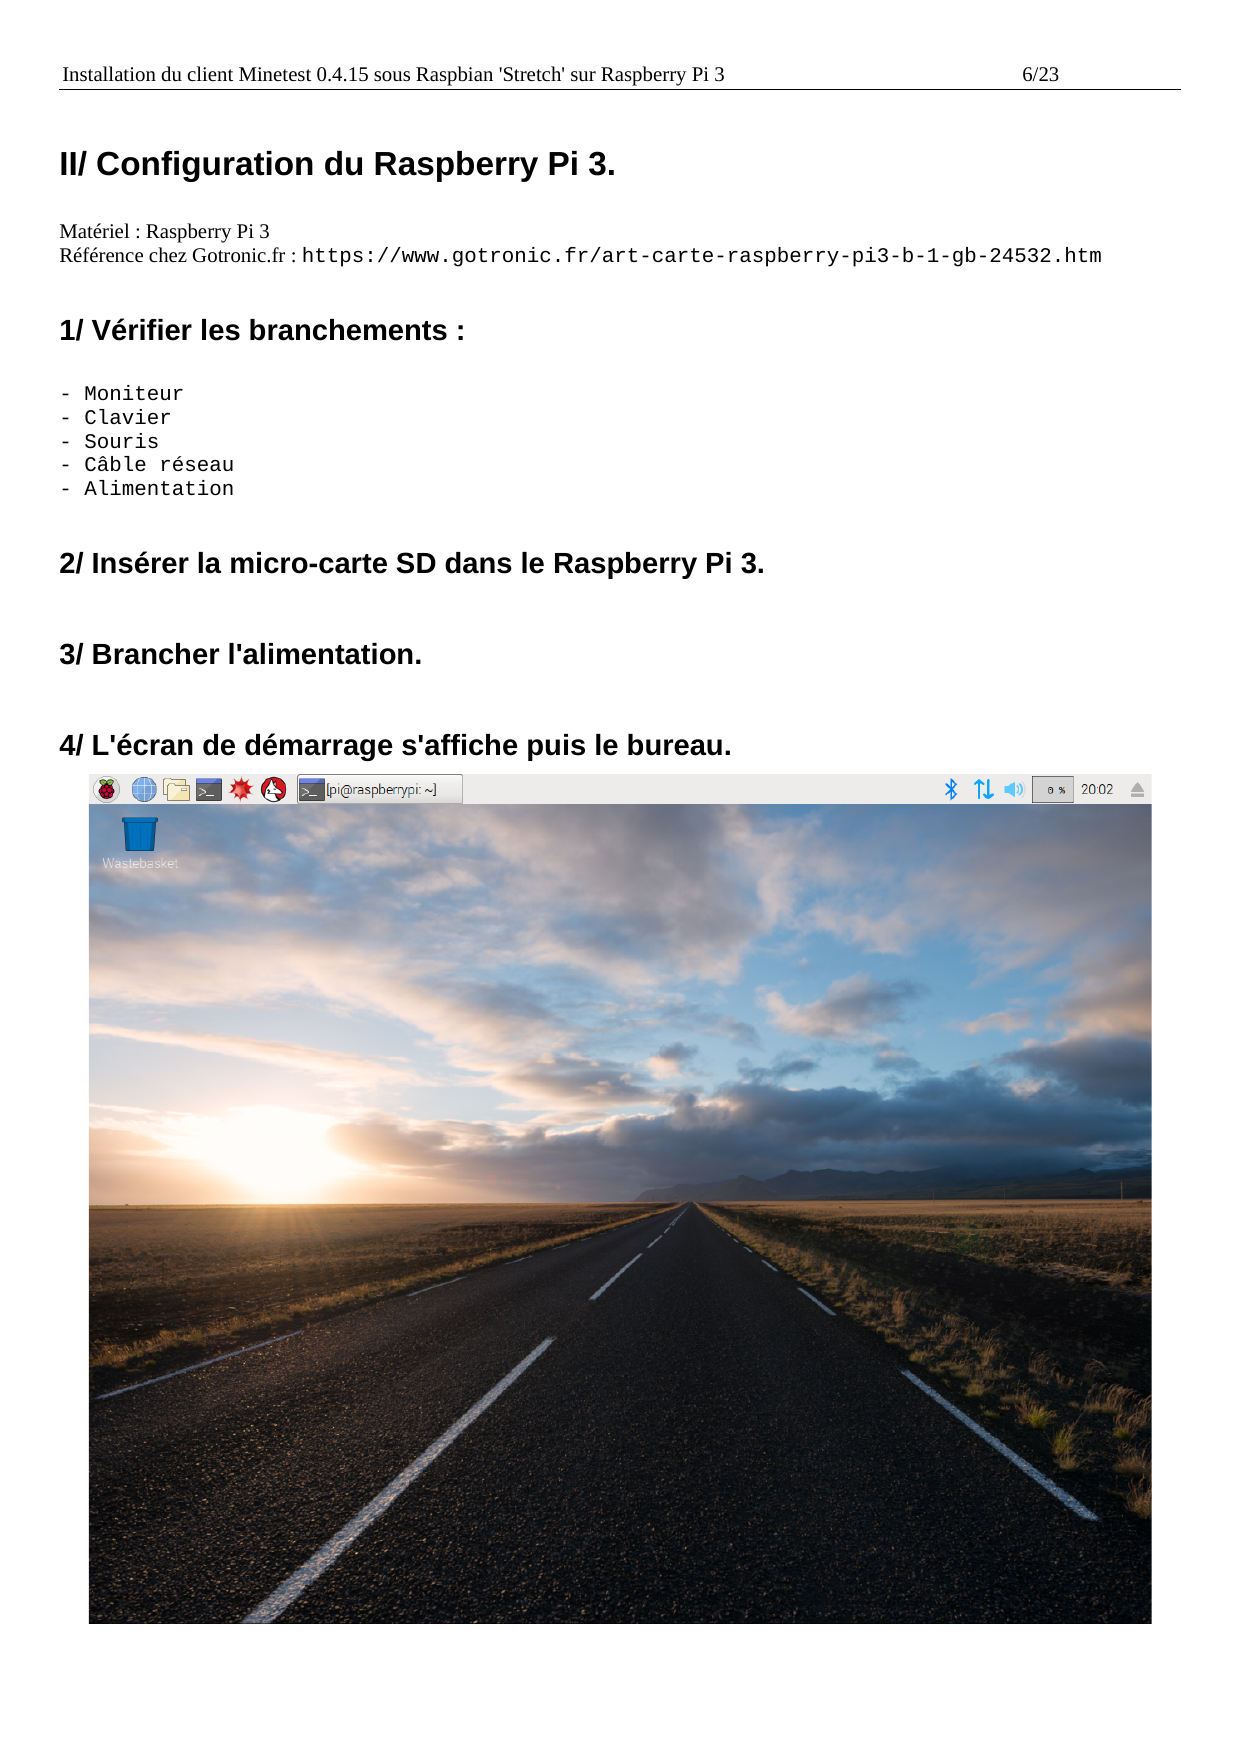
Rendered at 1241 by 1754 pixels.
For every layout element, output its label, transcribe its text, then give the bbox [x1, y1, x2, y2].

picture [88, 774, 1152, 1624]
text - Câble réseau [59, 454, 1181, 478]
subtitle 1/ Vérifier les branchements : [59, 313, 1181, 347]
text Matériel : Raspberry Pi 3 [59, 218, 1181, 243]
subtitle 3/ Brancher l'alimentation. [59, 637, 1181, 671]
subtitle 4/ L'écran de démarrage s'affiche puis le bureau. [59, 728, 1181, 762]
text - Souris [59, 431, 1181, 454]
subtitle 2/ Insérer la micro-carte SD dans le Raspberry Pi 3. [59, 546, 1181, 580]
text - Moniteur [59, 383, 1181, 407]
text Référence chez Gotronic.fr : https://www.gotronic.fr/art-carte-raspberry-pi3-b-1-gb-24532.htm [59, 243, 1181, 268]
text - Alimentation [59, 478, 1181, 502]
subtitle II/ Configuration du Raspberry Pi 3. [59, 143, 1181, 182]
text - Clavier [59, 407, 1181, 431]
